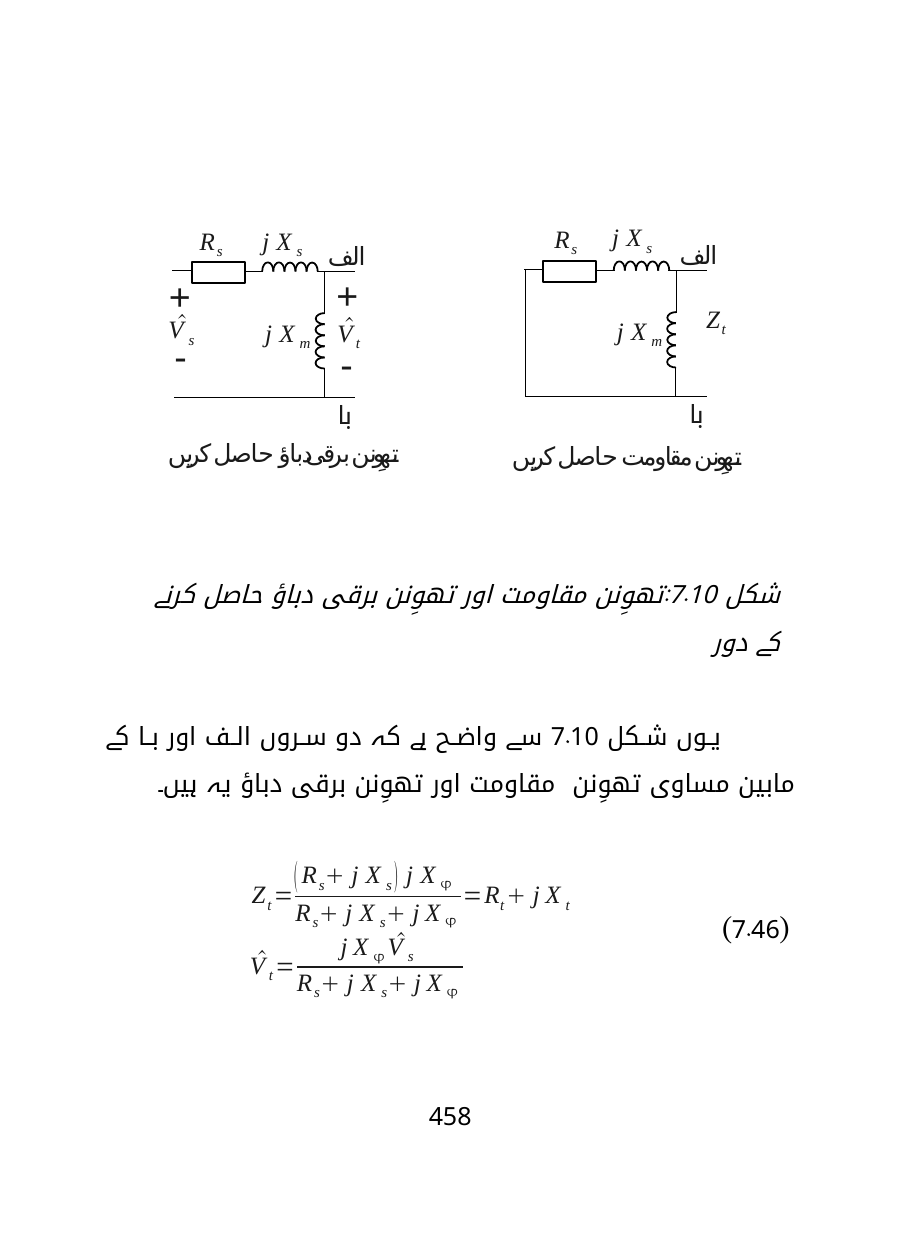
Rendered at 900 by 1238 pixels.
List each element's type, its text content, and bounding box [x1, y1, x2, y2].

text شکل 7.10:تھوِنن مقاومت اور تھوِنن برقی دباؤ حاصل کرنے کے دور [120, 181, 780, 666]
table_header (7.46) [706, 854, 795, 1018]
table_header [105, 854, 706, 1018]
text یوں شکل 7.10 سے واضح ہے کہ دو سروں الف اور با کے مابین مساوی تھوِنن مقاومت اور تھوِنن برقی دباؤ یہ ہیں۔ [105, 713, 795, 808]
